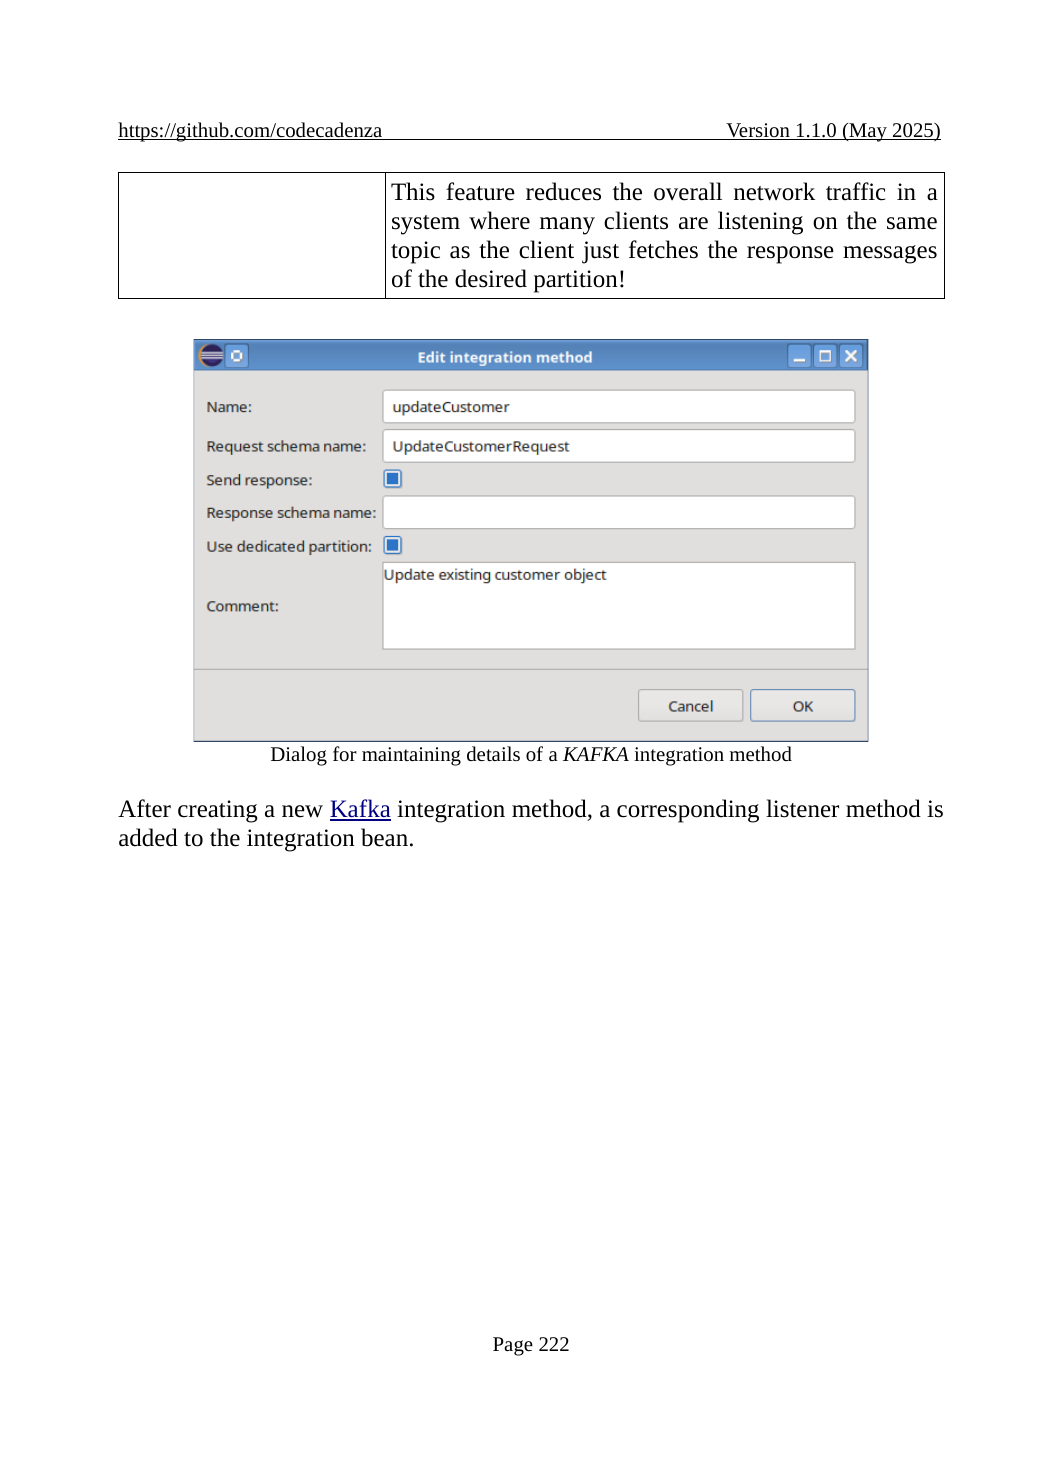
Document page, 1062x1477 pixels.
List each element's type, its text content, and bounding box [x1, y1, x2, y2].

table_cell This feature reduces the overall network traffic in a system where many clients are listening on the same topic as the client just fetches the response messages of the desired partition! [386, 173, 944, 298]
picture [193, 339, 869, 742]
table_cell [119, 173, 385, 298]
text After creating a new Kafka integration method, a corresponding listener method is added to the integration bean. [118, 794, 944, 852]
text Dialog for maintaining details of a KAFKA integration method [193, 742, 868, 766]
